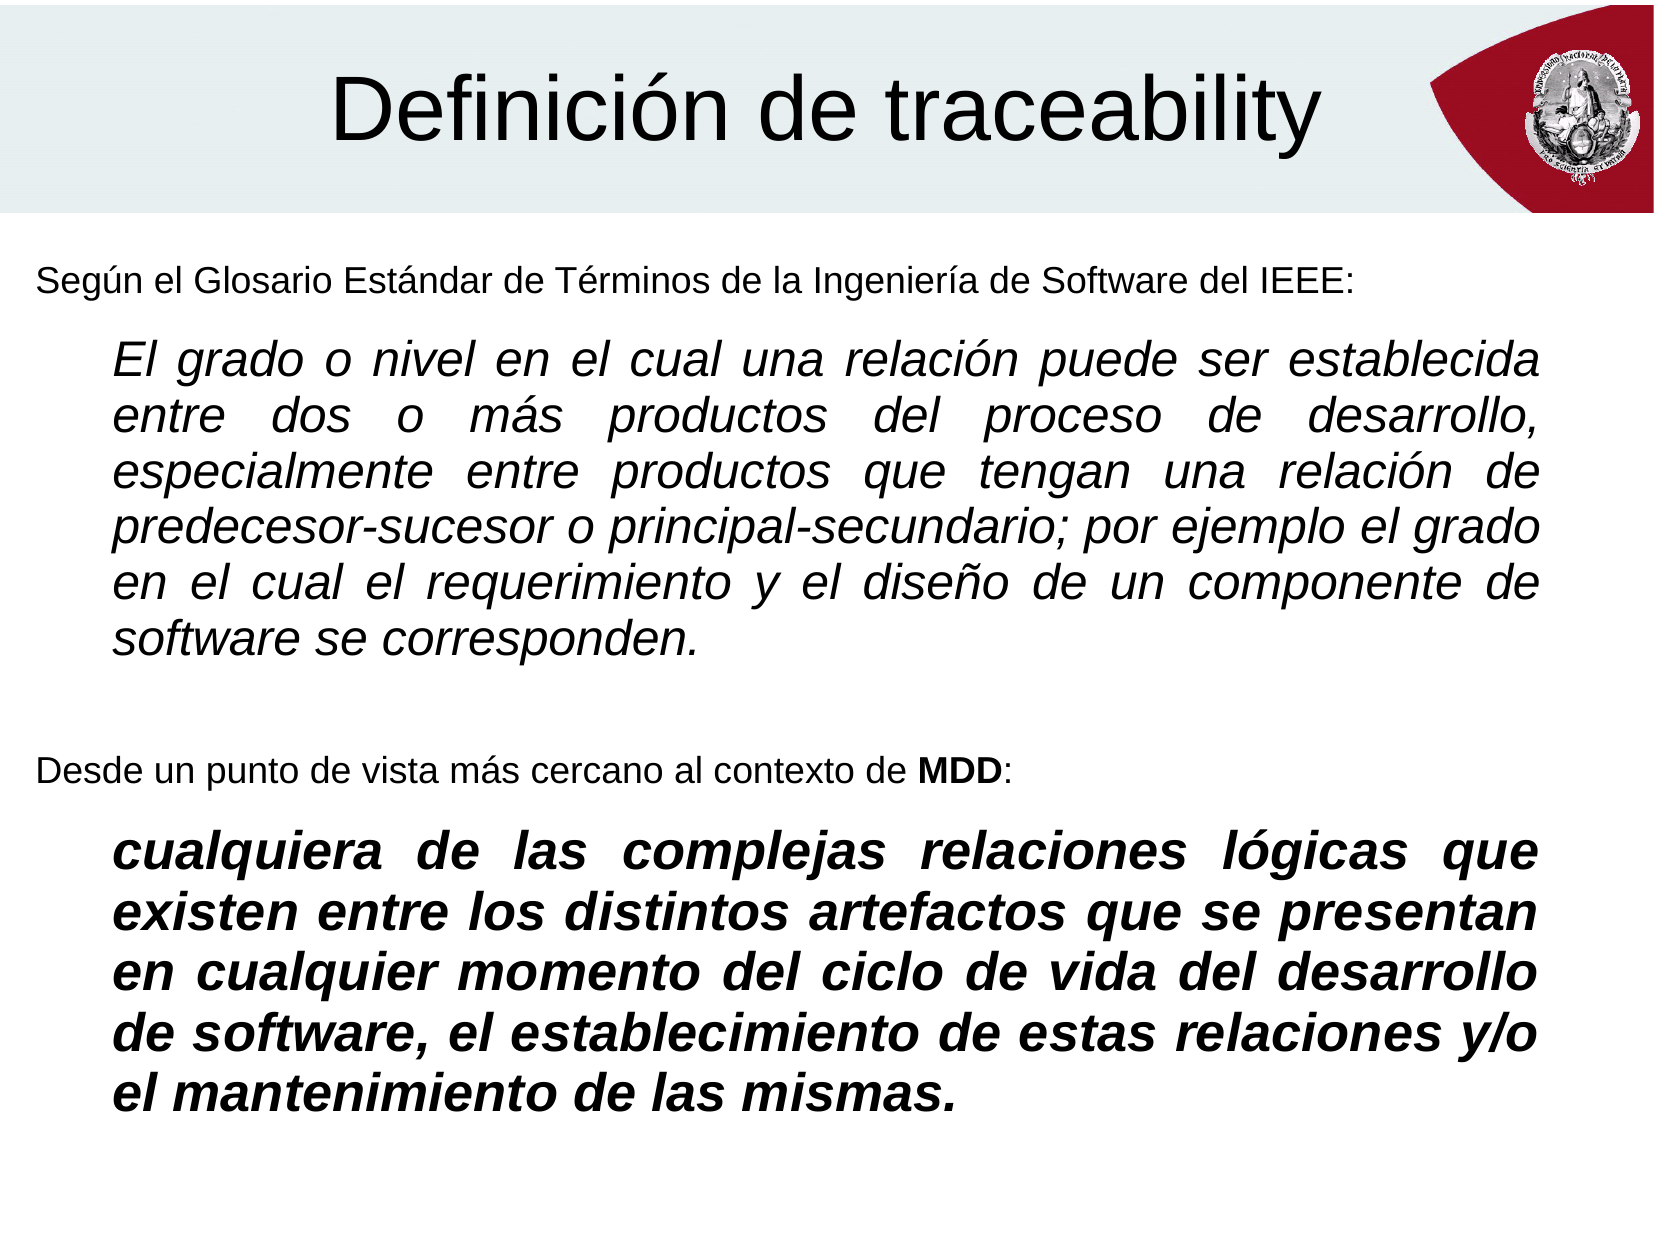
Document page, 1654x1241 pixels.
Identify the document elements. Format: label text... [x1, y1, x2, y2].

picture [1523, 47, 1642, 189]
list Según el Glosario Estándar de Términos de la Ingeniería de Software del IEEE: El grado o nivel en el cual una relación puede ser establecida entre dos o más productos del proceso de desarrollo, especialmente entre productos que tengan una relación de predecesor-sucesor o principal-secundario; por ejemplo el grado en el cual el requerimiento y el diseño de un componente de software se corresponden. Desde un punto de vista más cercano al contexto de MDD: cualquiera de las complejas relaciones lógicas que existen entre los distintos artefactos que se presentan en cualquier momento del ciclo de vida del desarrollo de software, el establecimiento de estas relaciones y/o el mantenimiento de las mismas. [35, 259, 1654, 1241]
title Definición de traceability [0, 5, 1654, 213]
